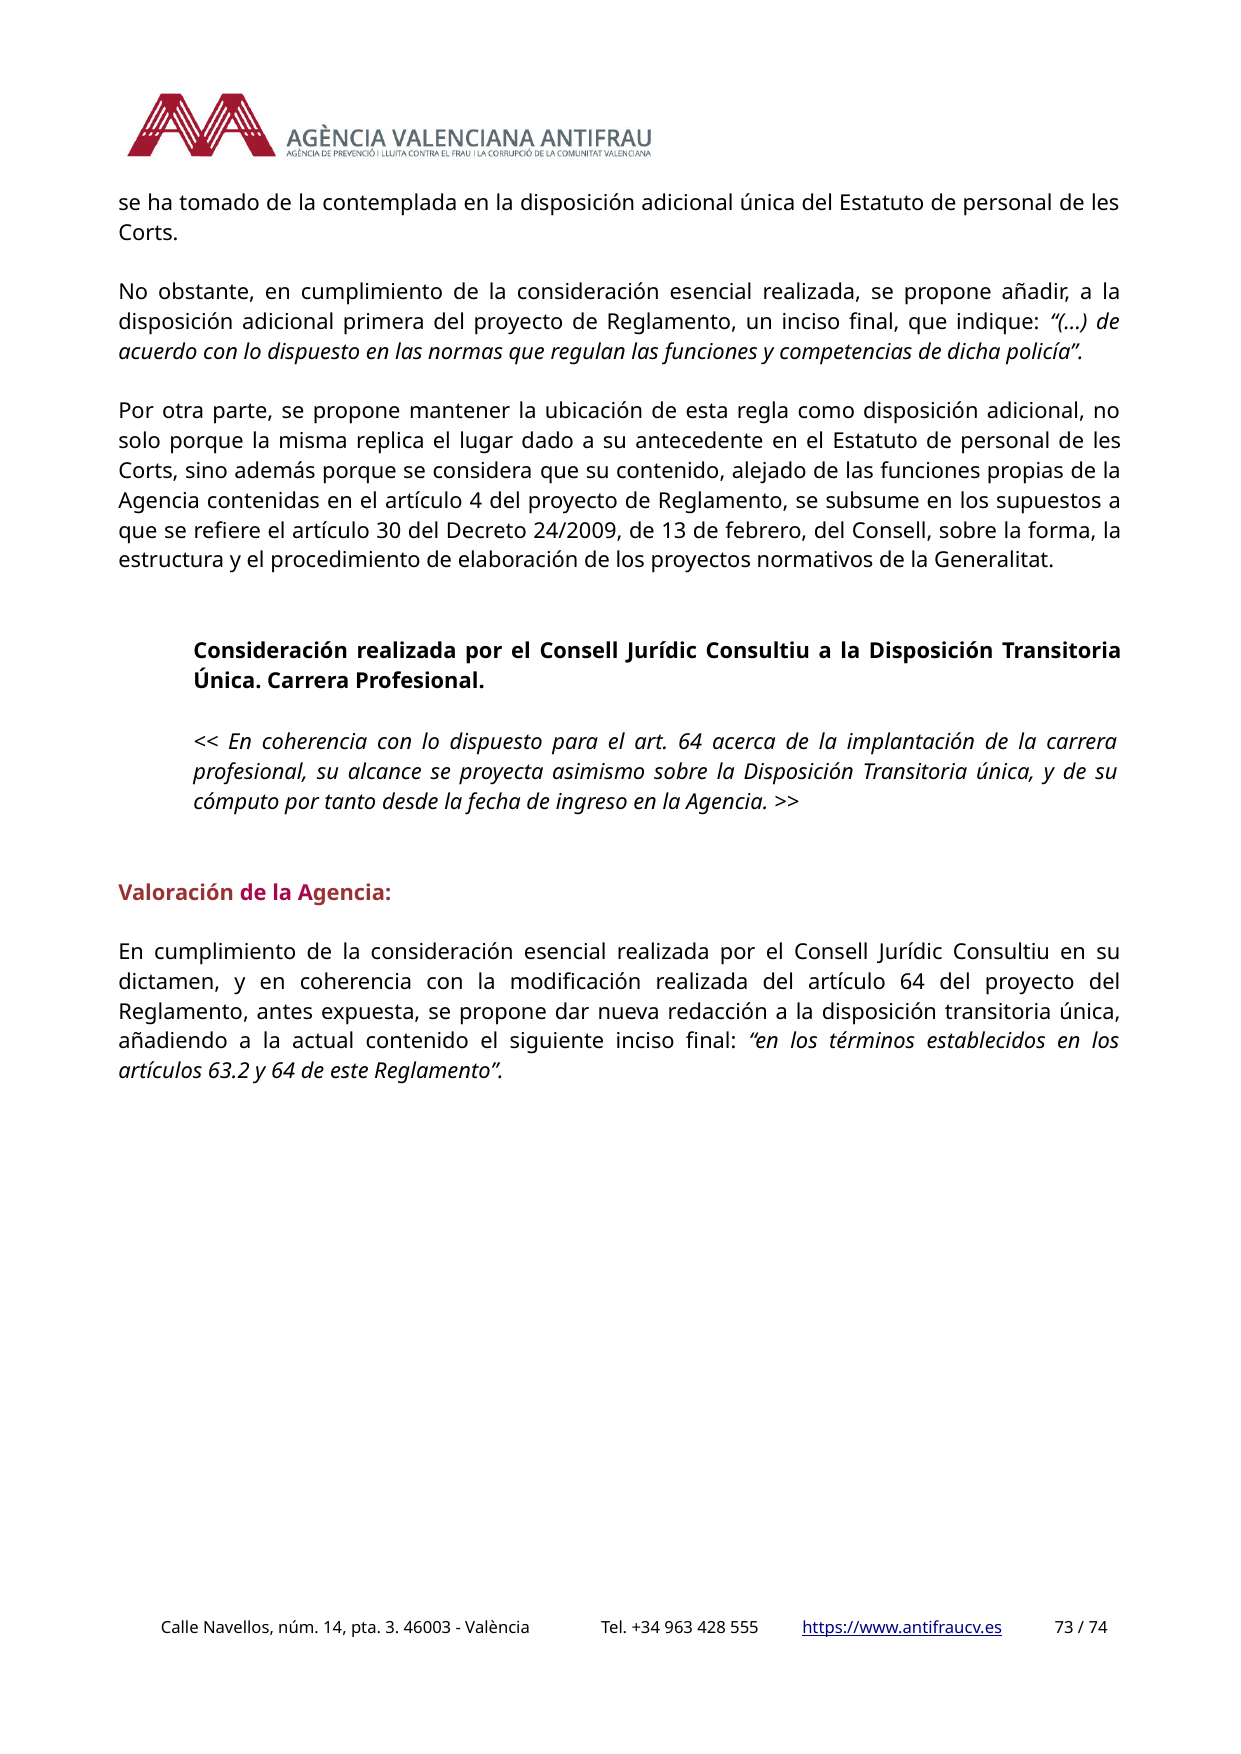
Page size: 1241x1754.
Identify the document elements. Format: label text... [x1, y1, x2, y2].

text Por otra parte, se propone mantener la ubicación de esta regla como disposición adicional, no solo porque la misma replica el lugar dado a su antecedente en el Estatuto de personal de les Corts, sino además porque se considera que su contenido, alejado de las funciones propias de la Agencia contenidas en el artículo 4 del proyecto de Reglamento, se subsume en los supuestos a que se refiere el artículo 30 del Decreto 24/2009, de 13 de febrero, del Consell, sobre la forma, la estructura y el procedimiento de elaboración de los proyectos normativos de la Generalitat. [118, 396, 1122, 574]
text En cumplimiento de la consideración esencial realizada por el Consell Jurídic Consultiu en su dictamen, y en coherencia con la modificación realizada del artículo 64 del proyecto del Reglamento, antes expuesta, se propone dar nueva redacción a la disposición transitoria única, añadiendo a la actual contenido el siguiente inciso final: “en los términos establecidos en los artículos 63.2 y 64 de este Reglamento”. [118, 936, 1122, 1085]
text Consideración realizada por el Consell Jurídic Consultiu a la Disposición Transitoria Única. Carrera Profesional. [193, 635, 1122, 695]
text se ha tomado de la contemplada en la disposición adicional única del Estatuto de personal de les Corts. [118, 187, 1122, 247]
text Valoración de la Agencia: [118, 877, 1122, 906]
picture [122, 81, 655, 166]
text << En coherencia con lo dispuesto para el art. 64 acerca de la implantación de la carrera profesional, su alcance se proyecta asimismo sobre la Disposición Transitoria única, y de su cómputo por tanto desde la fecha de ingreso en la Agencia. >> [193, 726, 1122, 816]
text No obstante, en cumplimiento de la consideración esencial realizada, se propone añadir, a la disposición adicional primera del proyecto de Reglamento, un inciso final, que indique: “(...) de acuerdo con lo dispuesto en las normas que regulan las funciones y competencias de dicha policía”. [118, 276, 1122, 366]
